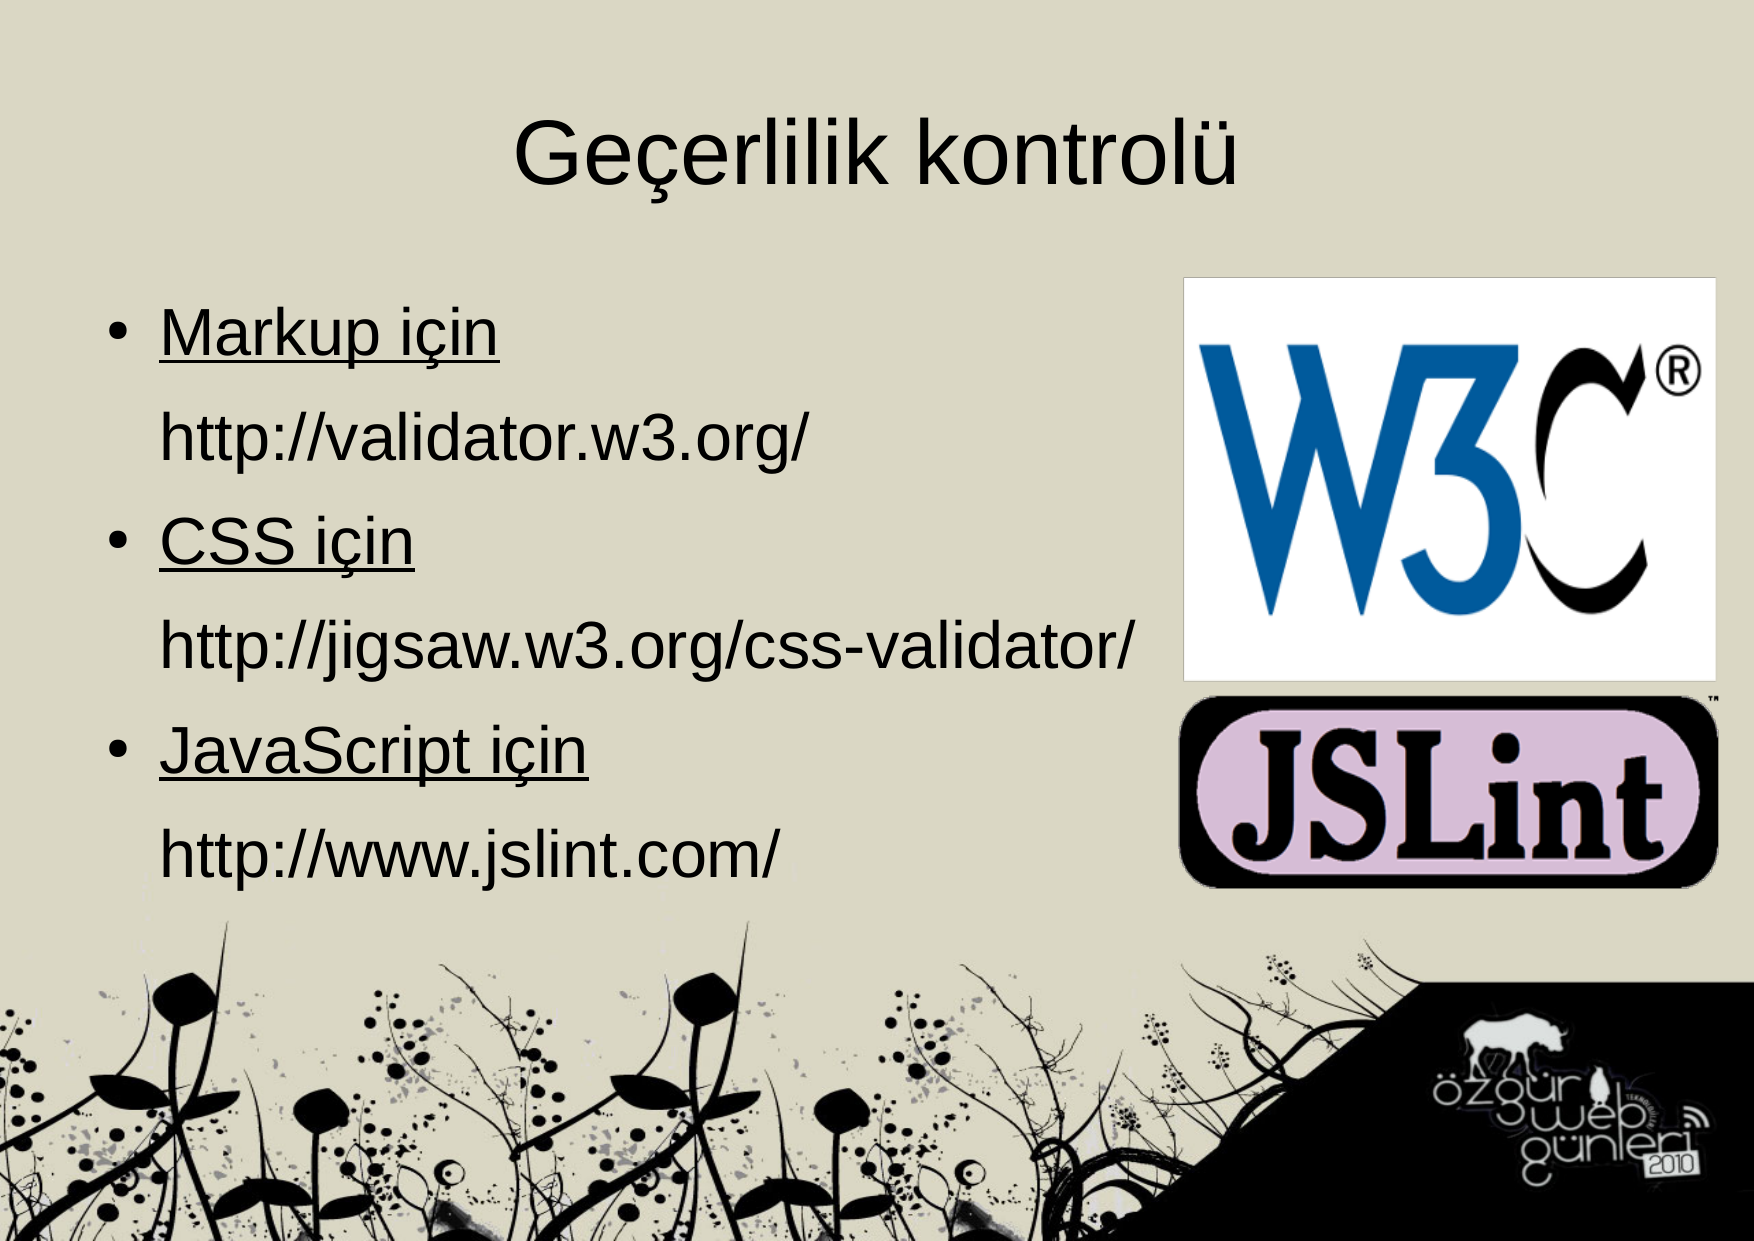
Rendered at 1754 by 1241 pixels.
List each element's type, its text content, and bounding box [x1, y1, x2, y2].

picture [0, 0, 1754, 1241]
title Geçerlilik kontrolü [87, 49, 1667, 257]
list Markup için http://validator.w3.org/ CSS için http://jigsaw.w3.org/css-validator/ JavaScript için http://www.jslint.com/ [88, 295, 1668, 1114]
